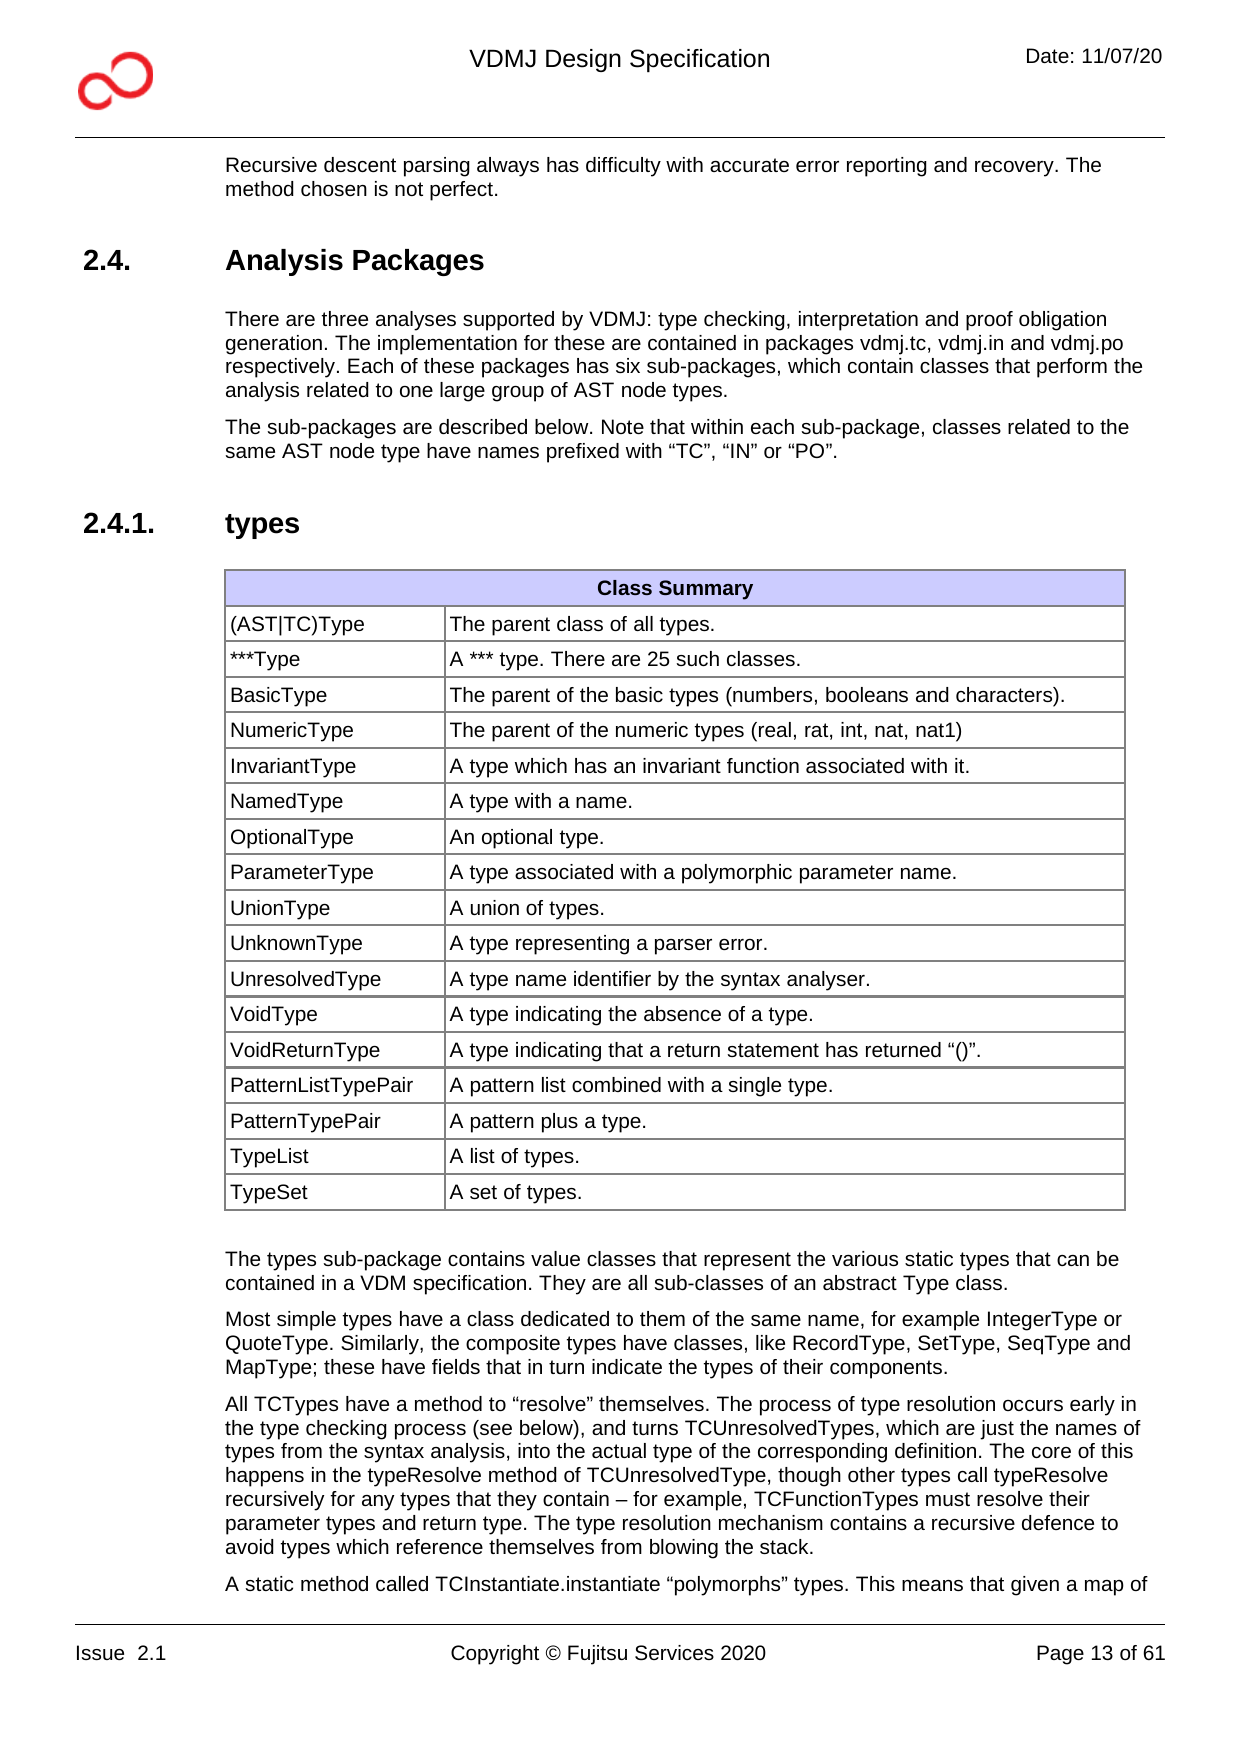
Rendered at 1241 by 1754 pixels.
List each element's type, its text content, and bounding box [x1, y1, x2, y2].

table_cell A type name identifier by the syntax analyser. [446, 962, 1124, 995]
table_cell UnknownType [226, 926, 444, 960]
text A static method called TCInstantiate.instantiate “polymorphs” types. This means that given a map of [225, 1572, 1165, 1596]
table_cell A union of types. [446, 891, 1124, 924]
table_cell PatternTypePair [226, 1104, 444, 1137]
table_cell (AST|TC)Type [226, 607, 444, 640]
text Most simple types have a class dedicated to them of the same name, for example IntegerType or QuoteType. Similarly, the composite types have classes, like RecordType, SetType, SeqType and MapType; these have fields that in turn indicate the types of their components. [225, 1307, 1165, 1379]
table_cell ***Type [226, 642, 444, 676]
table_cell NamedType [226, 784, 444, 818]
table_cell A pattern plus a type. [446, 1104, 1124, 1137]
table_cell A list of types. [446, 1140, 1124, 1173]
table_cell A type which has an invariant function associated with it. [446, 749, 1124, 782]
table_header Class Summary [226, 571, 1124, 605]
text The sub-packages are described below. Note that within each sub-package, classes related to the same AST node type have names prefixed with “TC”, “IN” or “PO”. [225, 415, 1165, 463]
table_cell A type associated with a polymorphic parameter name. [446, 855, 1124, 889]
table_cell A type indicating the absence of a type. [446, 998, 1124, 1031]
table_cell An optional type. [446, 820, 1124, 853]
text All TCTypes have a method to “resolve” themselves. The process of type resolution occurs early in the type checking process (see below), and turns TCUnresolvedTypes, which are just the names of types from the syntax analysis, into the actual type of the corresponding definition. The core of this happens in the typeResolve method of TCUnresolvedType, though other types call typeResolve recursively for any types that they contain – for example, TCFunctionTypes must resolve their parameter types and return type. The type resolution mechanism contains a recursive defence to avoid types which reference themselves from blowing the stack. [225, 1392, 1165, 1559]
table_cell VoidType [226, 998, 444, 1031]
table_cell UnresolvedType [226, 962, 444, 995]
table_cell A set of types. [446, 1175, 1124, 1208]
table_cell A type with a name. [446, 784, 1124, 818]
table_cell A type representing a parser error. [446, 926, 1124, 960]
table_cell The parent class of all types. [446, 607, 1124, 640]
table_cell NumericType [226, 713, 444, 747]
picture [78, 44, 153, 120]
table_cell UnionType [226, 891, 444, 924]
text There are three analyses supported by VDMJ: type checking, interpretation and proof obligation generation. The implementation for these are contained in packages vdmj.tc, vdmj.in and vdmj.po respectively. Each of these packages has six sub-packages, which contain classes that perform the analysis related to one large group of AST node types. [225, 307, 1165, 403]
subtitle Analysis Packages [75, 243, 1165, 277]
table_cell InvariantType [226, 749, 444, 782]
table_cell ParameterType [226, 855, 444, 889]
table_cell TypeList [226, 1140, 444, 1173]
table_cell A *** type. There are 25 such classes. [446, 642, 1124, 676]
table_cell A type indicating that a return statement has returned “()”. [446, 1033, 1124, 1066]
table_cell PatternListTypePair [226, 1069, 444, 1102]
table_cell The parent of the basic types (numbers, booleans and characters). [446, 678, 1124, 711]
table_cell The parent of the numeric types (real, rat, int, nat, nat1) [446, 713, 1124, 747]
table_cell TypeSet [226, 1175, 444, 1208]
table_cell VoidReturnType [226, 1033, 444, 1066]
table_cell OptionalType [226, 820, 444, 853]
subtitle types [75, 506, 1165, 539]
text The types sub-package contains value classes that represent the various static types that can be contained in a VDM specification. They are all sub-classes of an abstract Type class. [225, 1247, 1165, 1295]
table_cell BasicType [226, 678, 444, 711]
table_cell A pattern list combined with a single type. [446, 1069, 1124, 1102]
text Recursive descent parsing always has difficulty with accurate error reporting and recovery. The method chosen is not perfect. [225, 153, 1165, 201]
